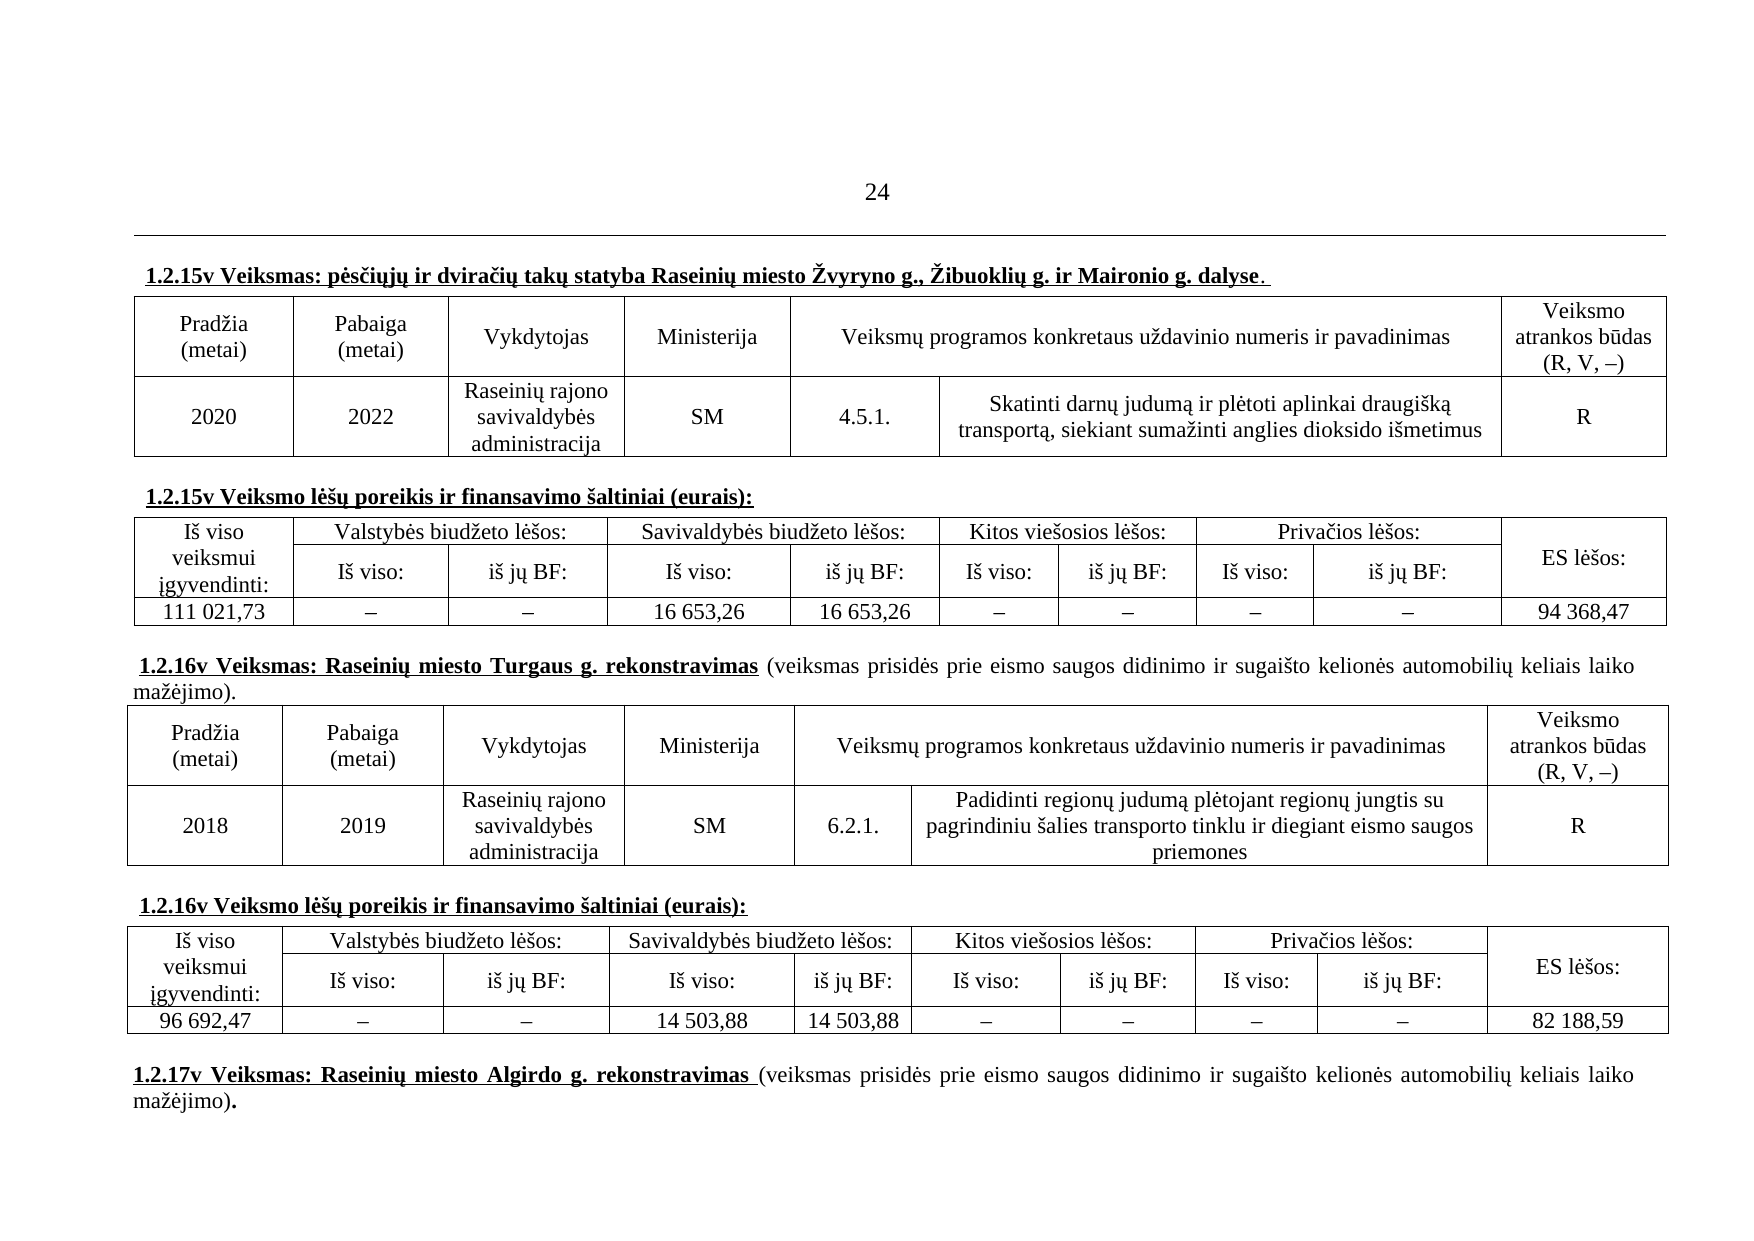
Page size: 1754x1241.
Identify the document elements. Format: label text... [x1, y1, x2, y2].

table_cell – [940, 598, 1058, 624]
table_cell – [1318, 1007, 1487, 1033]
table_cell R [1488, 786, 1668, 865]
table_cell iš jų BF: [1314, 545, 1501, 597]
table_cell SM [625, 377, 790, 456]
table_cell 1.2.15v Veiksmo lėšų poreikis ir finansavimo šaltiniai (eurais): [134, 457, 1666, 517]
table_cell [1667, 544, 1694, 597]
table_cell 2022 [294, 377, 448, 456]
table_cell 4.5.1. [791, 377, 939, 456]
table_cell 2020 [135, 377, 293, 456]
table_header Pradžia (metai) [128, 706, 282, 785]
table_cell Savivaldybės biudžeto lėšos: [608, 518, 939, 544]
table_cell iš jų BF: [1318, 954, 1487, 1006]
table_cell 94 368,47 [1502, 598, 1666, 624]
table_cell Raseinių rajono savivaldybės administracija [444, 786, 624, 865]
table_cell [1667, 517, 1694, 544]
table_cell 14 503,88 [795, 1007, 911, 1033]
table_cell 82 188,59 [1488, 1007, 1668, 1033]
table_cell iš jų BF: [449, 545, 607, 597]
table_cell Iš viso: [1196, 954, 1317, 1006]
table_cell 2018 [128, 786, 282, 865]
table_header Pabaiga (metai) [283, 706, 443, 785]
table_cell 96 692,47 [128, 1007, 282, 1033]
table_cell Iš viso: [1197, 545, 1313, 597]
table_cell [1667, 597, 1694, 624]
table_cell [128, 235, 134, 296]
table_cell [1666, 235, 1694, 296]
table_cell Padidinti regionų judumą plėtojant regionų jungtis su pagrindiniu šalies transporto tinklu ir diegiant eismo saugos priemones [912, 786, 1487, 865]
table_cell Iš viso: [940, 545, 1058, 597]
table_cell – [1059, 598, 1196, 624]
table_cell – [294, 598, 448, 624]
table_cell 111 021,73 [135, 598, 293, 624]
table_cell – [449, 598, 607, 624]
table_cell – [283, 1007, 443, 1033]
table_cell 1.2.15v Veiksmas: pėsčiųjų ir dviračių takų statyba Raseinių miesto Žvyryno g., Žibuoklių g. ir Maironio g. dalyse. [134, 236, 1666, 296]
table_cell Valstybės biudžeto lėšos: [283, 927, 609, 953]
table_cell Ministerija [625, 297, 790, 376]
table_cell iš jų BF: [791, 545, 939, 597]
table_cell 16 653,26 [608, 598, 790, 624]
table_cell Privačios lėšos: [1197, 518, 1501, 544]
table_cell 16 653,26 [791, 598, 939, 624]
table_cell – [1196, 1007, 1317, 1033]
table_cell Iš viso: [608, 545, 790, 597]
table_cell Savivaldybės biudžeto lėšos: [610, 927, 911, 953]
table_cell Iš viso: [610, 954, 794, 1006]
table_cell iš jų BF: [444, 954, 609, 1006]
table_cell Pradžia (metai) [135, 297, 293, 376]
table_cell – [1197, 598, 1313, 624]
table_cell Pabaiga (metai) [294, 297, 448, 376]
table_cell Iš viso: [283, 954, 443, 1006]
table_cell iš jų BF: [1061, 954, 1195, 1006]
table_header Veiksmo atrankos būdas (R, V, –) [1488, 706, 1668, 785]
table_cell 6.2.1. [795, 786, 911, 865]
table_cell – [444, 1007, 609, 1033]
table_cell 2019 [283, 786, 443, 865]
table_cell [128, 544, 134, 597]
table_cell iš jų BF: [795, 954, 911, 1006]
table_cell Iš viso: [912, 954, 1060, 1006]
table_cell ES lėšos: [1502, 518, 1666, 597]
table_cell Valstybės biudžeto lėšos: [294, 518, 607, 544]
table_cell 14 503,88 [610, 1007, 794, 1033]
table_cell [128, 517, 134, 544]
table_cell Kitos viešosios lėšos: [940, 518, 1196, 544]
table_cell Iš viso: [294, 545, 448, 597]
table_header Ministerija [625, 706, 794, 785]
table_header Veiksmų programos konkretaus uždavinio numeris ir pavadinimas [795, 706, 1487, 785]
table_cell [128, 456, 134, 517]
table_cell – [1061, 1007, 1195, 1033]
table_cell [1667, 376, 1694, 456]
table_cell Veiksmų programos konkretaus uždavinio numeris ir pavadinimas [791, 297, 1501, 376]
table_cell SM [625, 786, 794, 865]
text 1.2.17v Veiksmas: Raseinių miesto Algirdo g. rekonstravimas (veiksmas prisidės prie eismo saugos didinimo ir sugaišto kelionės automobilių keliais laiko mažėjimo). [133, 1061, 1636, 1113]
table_cell Raseinių rajono savivaldybės administracija [449, 377, 624, 456]
table_cell – [912, 1007, 1060, 1033]
table_cell [128, 376, 134, 456]
table_cell Skatinti darnų judumą ir plėtoti aplinkai draugišką transportą, siekiant sumažinti anglies dioksido išmetimus [940, 377, 1501, 456]
table_cell Privačios lėšos: [1196, 927, 1487, 953]
table_cell [128, 296, 134, 376]
table_cell Kitos viešosios lėšos: [912, 927, 1195, 953]
table_cell [1666, 456, 1694, 517]
table_cell [1667, 296, 1694, 376]
text 1.2.16v Veiksmas: Raseinių miesto Turgaus g. rekonstravimas (veiksmas prisidės prie eismo saugos didinimo ir sugaišto kelionės automobilių keliais laiko mažėjimo). [133, 652, 1636, 704]
table_cell R [1502, 377, 1666, 456]
table_cell – [1314, 598, 1501, 624]
table_cell Iš viso veiksmui įgyvendinti: [128, 927, 282, 1006]
table_cell Vykdytojas [449, 297, 624, 376]
table_cell [128, 597, 134, 624]
table_cell ES lėšos: [1488, 927, 1668, 1006]
table_cell 1.2.16v Veiksmo lėšų poreikis ir finansavimo šaltiniai (eurais): [128, 866, 1668, 926]
table_cell iš jų BF: [1059, 545, 1196, 597]
table_cell Veiksmo atrankos būdas (R, V, –) [1502, 297, 1666, 376]
table_cell Iš viso veiksmui įgyvendinti: [135, 518, 293, 597]
table_header Vykdytojas [444, 706, 624, 785]
